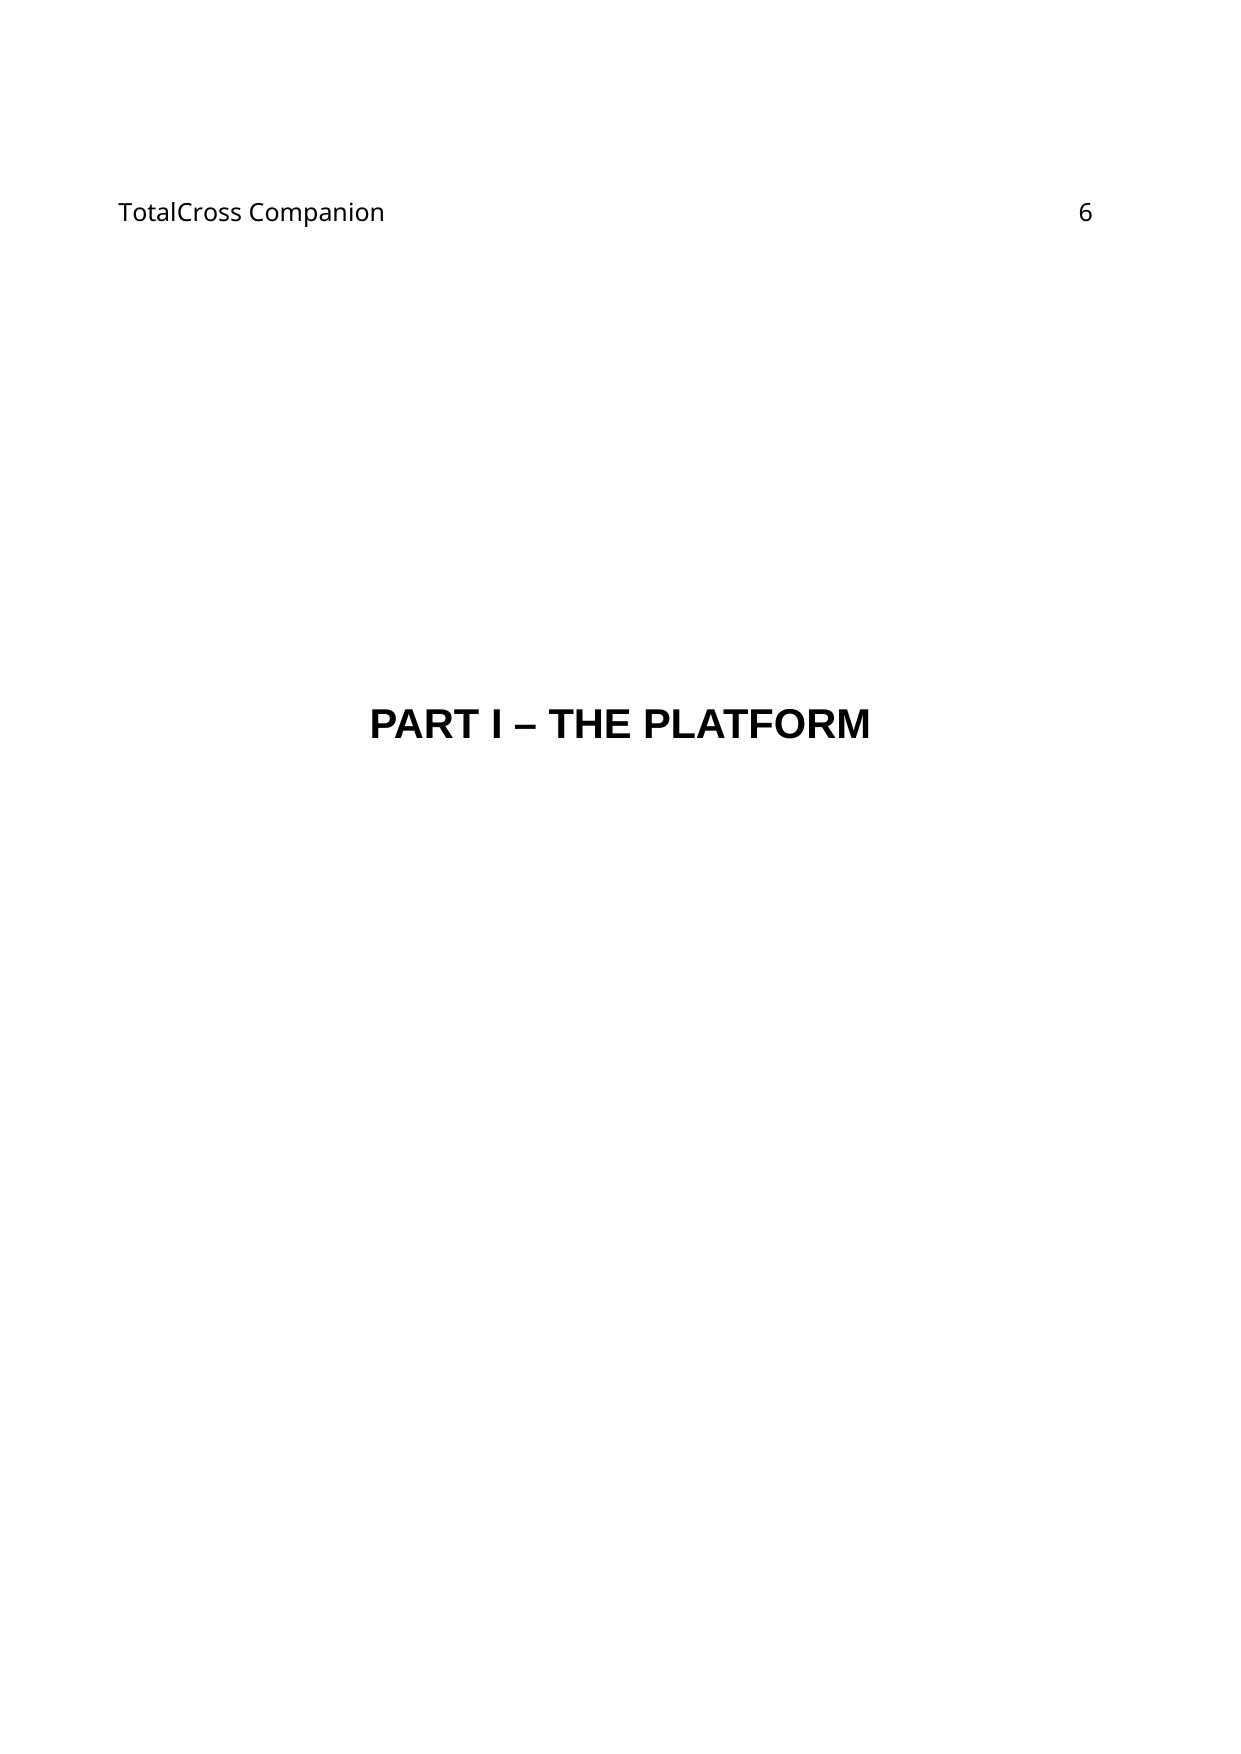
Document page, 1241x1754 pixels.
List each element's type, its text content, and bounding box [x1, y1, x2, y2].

subtitle PART I – THE PLATFORM [118, 701, 1122, 748]
